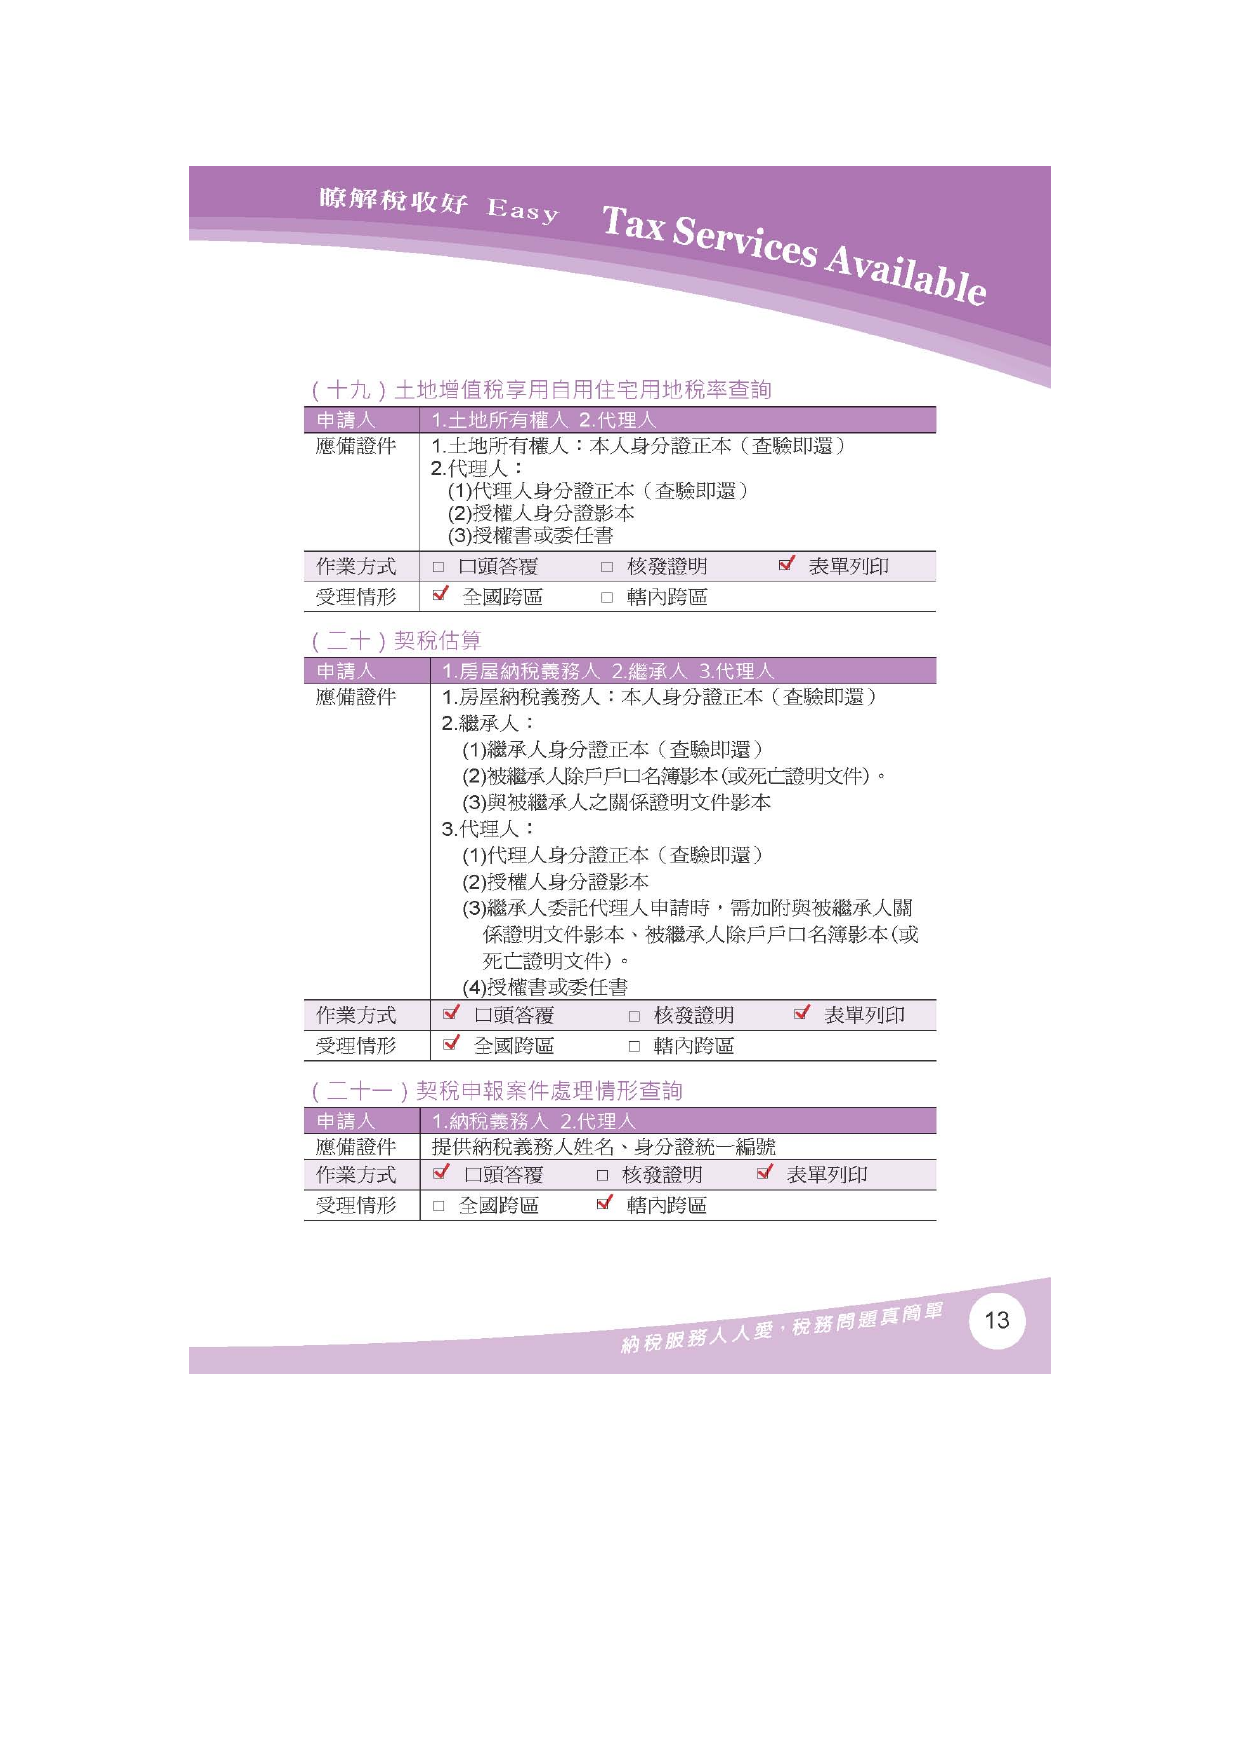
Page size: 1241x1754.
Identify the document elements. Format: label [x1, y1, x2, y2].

picture [189, 166, 1051, 1374]
